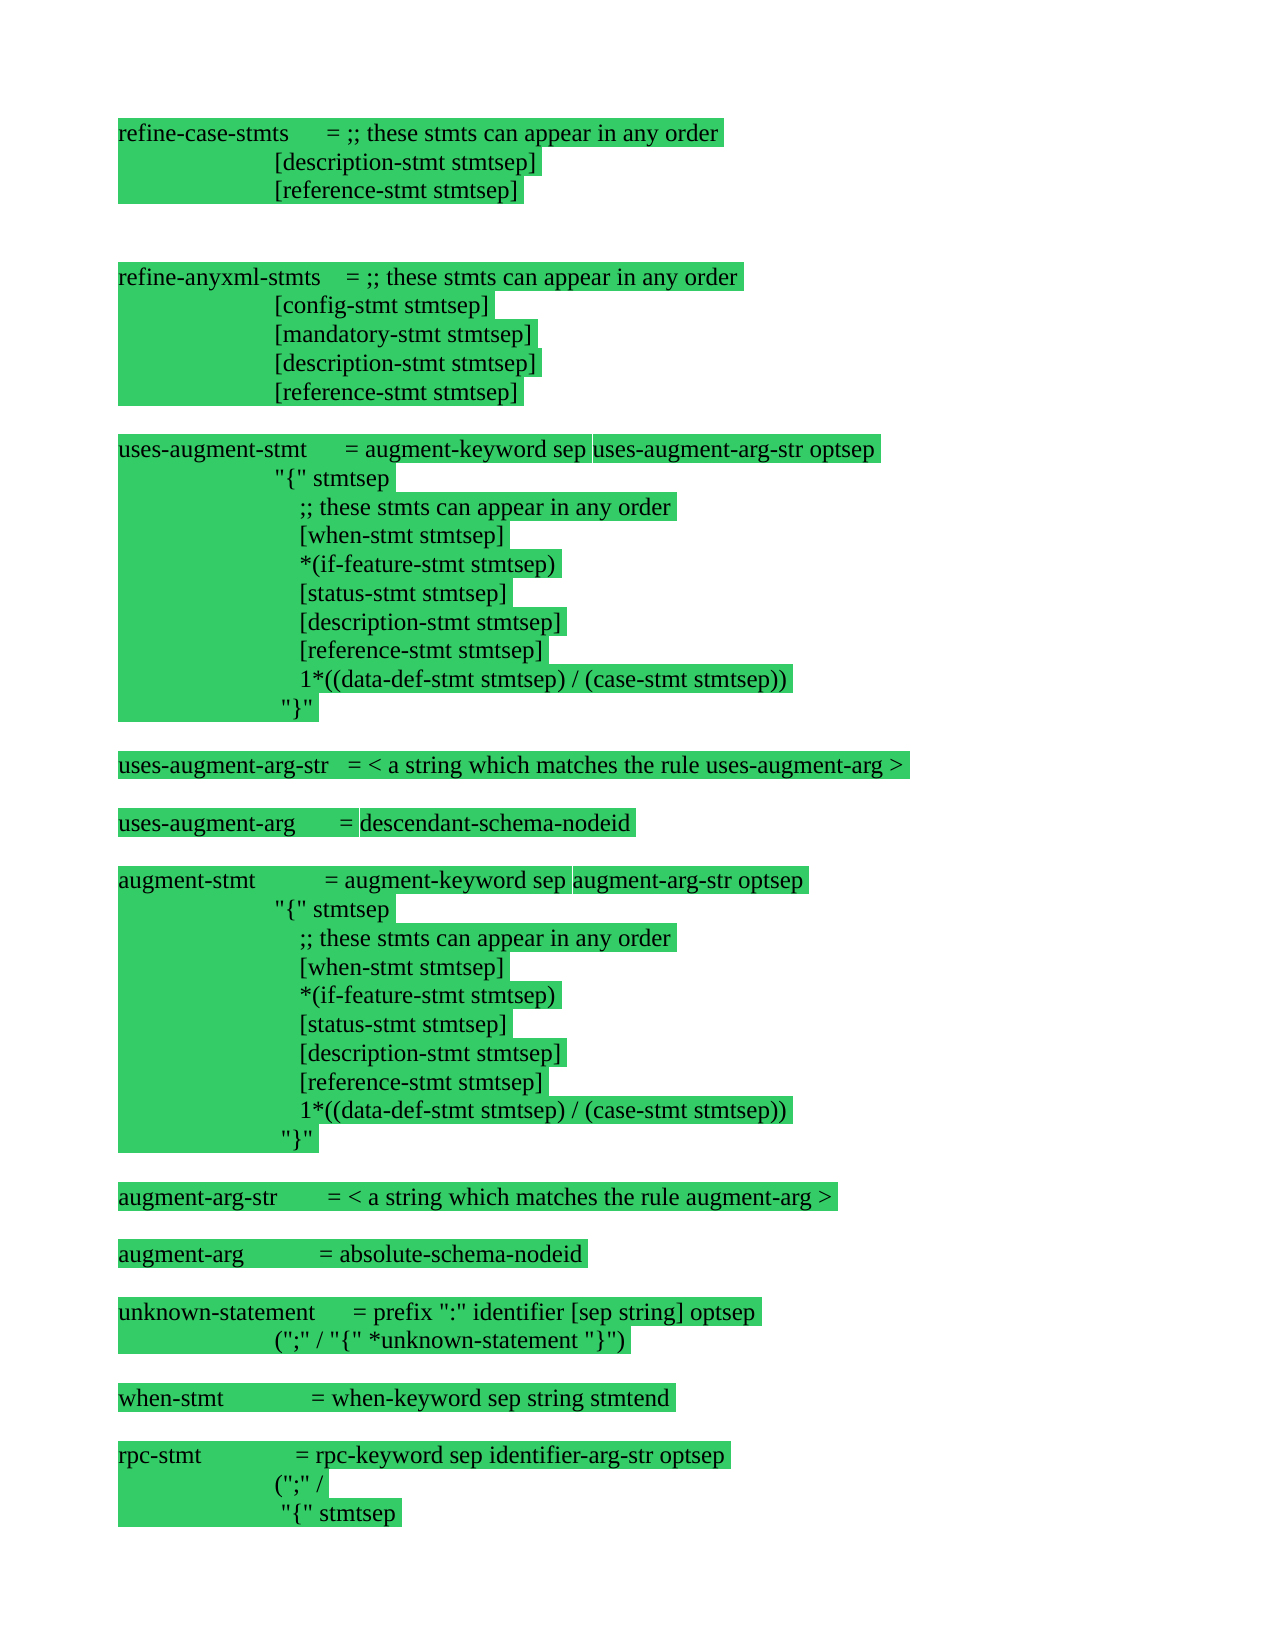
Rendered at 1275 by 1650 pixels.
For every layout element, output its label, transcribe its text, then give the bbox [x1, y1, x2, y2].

text [status-stmt stmtsep] [118, 1009, 1157, 1038]
text ;; these stmts can appear in any order [118, 492, 1157, 521]
text [reference-stmt stmtsep] [118, 176, 1157, 204]
text [description-stmt stmtsep] [118, 1038, 1157, 1067]
text [status-stmt stmtsep] [118, 578, 1157, 607]
text [description-stmt stmtsep] [118, 147, 1157, 176]
text 1*((data-def-stmt stmtsep) / (case-stmt stmtsep)) [118, 664, 1157, 693]
text *(if-feature-stmt stmtsep) [118, 981, 1157, 1009]
text [when-stmt stmtsep] [118, 952, 1157, 981]
text refine-anyxml-stmts = ;; these stmts can appear in any order [118, 262, 1157, 291]
text augment-arg = absolute-schema-nodeid [118, 1239, 1157, 1268]
text rpc-stmt = rpc-keyword sep identifier-arg-str optsep [118, 1441, 1157, 1469]
text "{" stmtsep [118, 463, 1157, 492]
text [config-stmt stmtsep] [118, 291, 1157, 319]
text uses-augment-arg-str = < a string which matches the rule uses-augment-arg > [118, 751, 1157, 779]
text [reference-stmt stmtsep] [118, 1067, 1157, 1096]
text "{" stmtsep [118, 894, 1157, 923]
text when-stmt = when-keyword sep string stmtend [118, 1383, 1157, 1412]
text [description-stmt stmtsep] [118, 348, 1157, 377]
text (";" / "{" *unknown-statement "}") [118, 1326, 1157, 1354]
text 1*((data-def-stmt stmtsep) / (case-stmt stmtsep)) [118, 1096, 1157, 1124]
text ;; these stmts can appear in any order [118, 923, 1157, 952]
text [reference-stmt stmtsep] [118, 636, 1157, 664]
text unknown-statement = prefix ":" identifier [sep string] optsep [118, 1297, 1157, 1326]
text uses-augment-arg = descendant-schema-nodeid [118, 808, 1157, 837]
text [description-stmt stmtsep] [118, 607, 1157, 636]
text "}" [118, 693, 1157, 722]
text augment-stmt = augment-keyword sep augment-arg-str optsep [118, 866, 1157, 894]
text *(if-feature-stmt stmtsep) [118, 549, 1157, 578]
text augment-arg-str = < a string which matches the rule augment-arg > [118, 1182, 1157, 1211]
text [when-stmt stmtsep] [118, 521, 1157, 549]
text [mandatory-stmt stmtsep] [118, 319, 1157, 348]
text "{" stmtsep [118, 1498, 1157, 1527]
text (";" / [118, 1469, 1157, 1498]
text refine-case-stmts = ;; these stmts can appear in any order [118, 118, 1157, 147]
text [reference-stmt stmtsep] [118, 377, 1157, 406]
text "}" [118, 1124, 1157, 1153]
text uses-augment-stmt = augment-keyword sep uses-augment-arg-str optsep [118, 434, 1157, 463]
